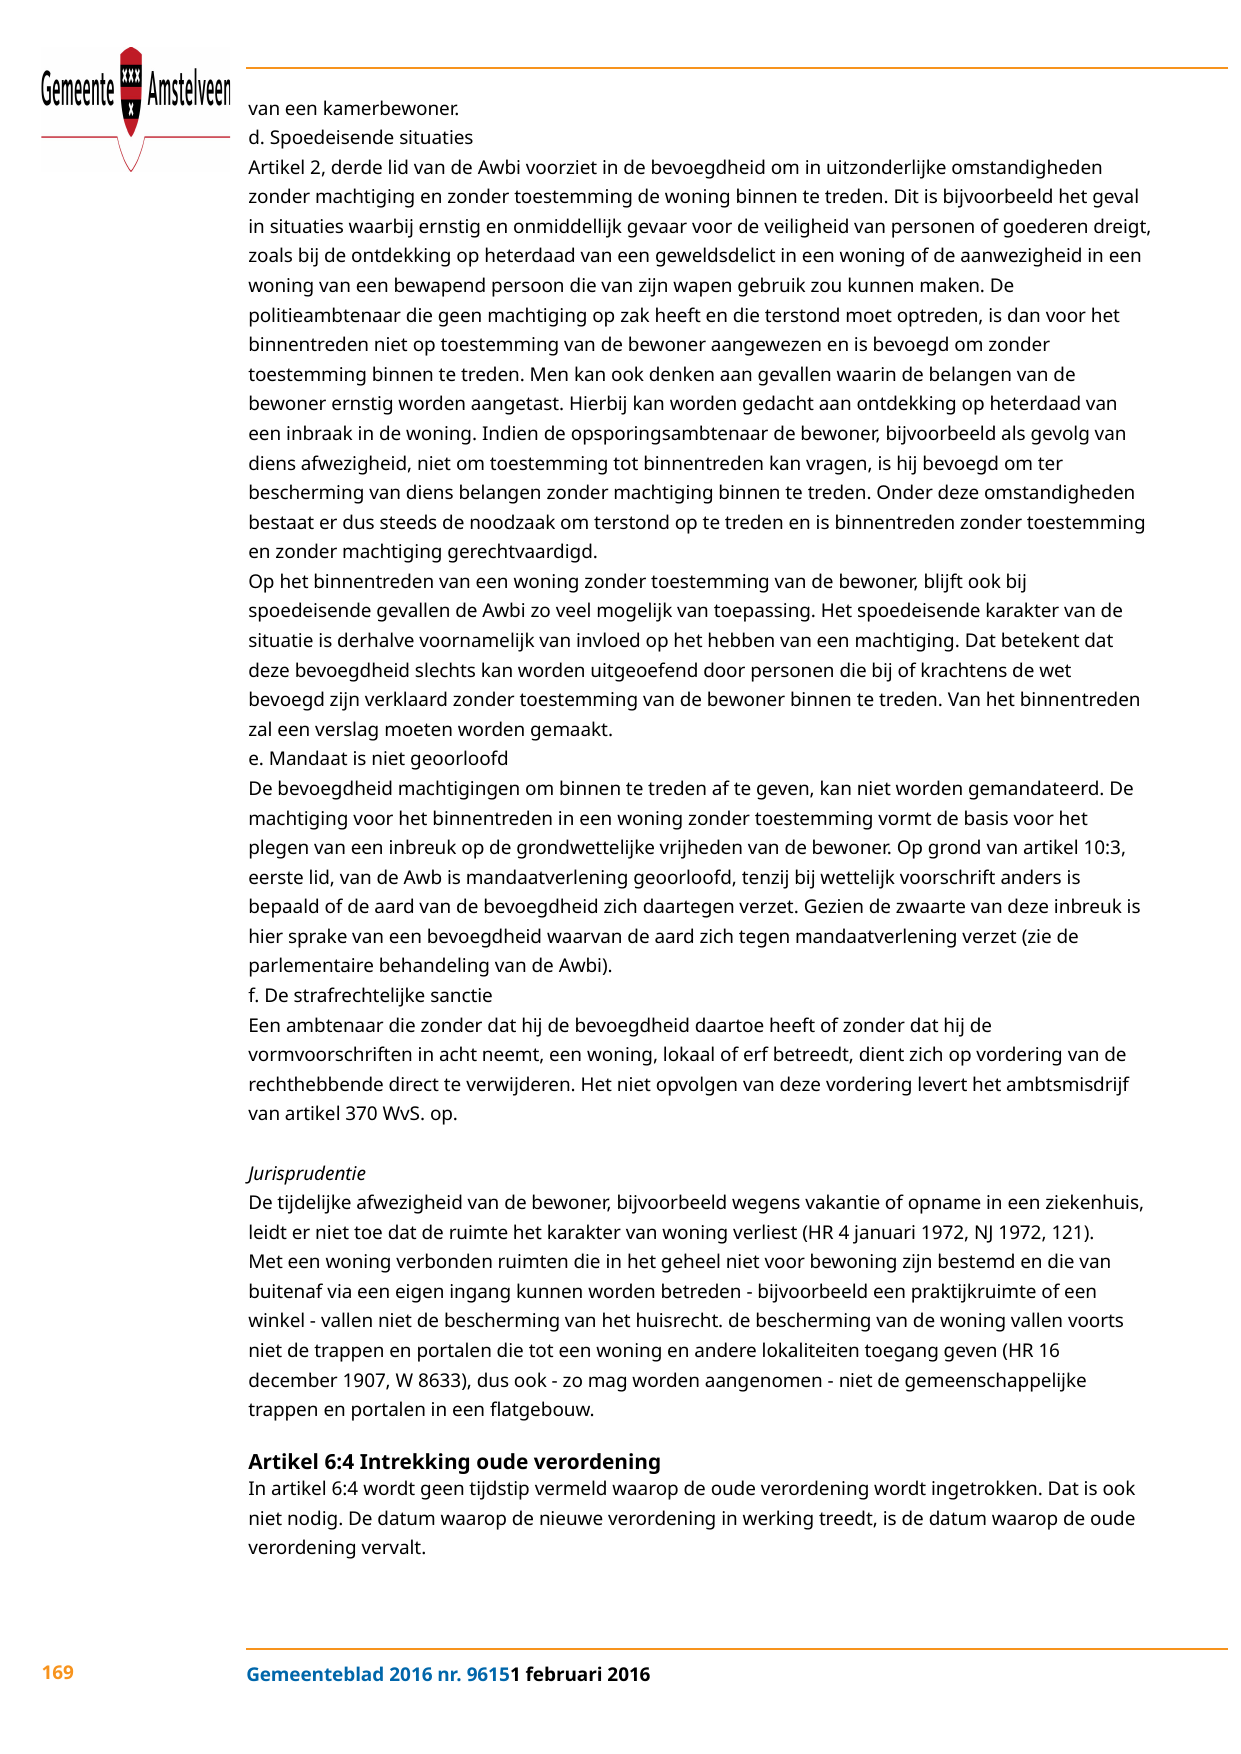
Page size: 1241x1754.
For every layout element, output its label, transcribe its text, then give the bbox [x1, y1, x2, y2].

text d. Spoedeisende situaties [248, 124, 1152, 150]
text Met een woning verbonden ruimten die in het geheel niet voor bewoning zijn bestemd en die van buitenaf via een eigen ingang kunnen worden betreden - bijvoorbeeld een praktijkruimte of een winkel - vallen niet de bescherming van het huisrecht. de bescherming van de woning vallen voorts niet de trappen en portalen die tot een woning en andere lokaliteiten toegang geven (HR 16 december 1907, W 8633), dus ook - zo mag worden aangenomen - niet de gemeenschappelijke trappen en portalen in een flatgebouw. [248, 1248, 1152, 1422]
text e. Mandaat is niet geoorloofd [248, 746, 1152, 771]
text De bevoegdheid machtigingen om binnen te treden af te geven, kan niet worden gemandateerd. De machtiging voor het binnentreden in een woning zonder toestemming vormt de basis voor het plegen van een inbreuk op de grondwettelijke vrijheden van de bewoner. Op grond van artikel 10:3, eerste lid, van de Awb is mandaatverlening geoorloofd, tenzij bij wettelijk voorschrift anders is bepaald of de aard van de bevoegdheid zich daartegen verzet. Gezien de zwaarte van deze inbreuk is hier sprake van een bevoegdheid waarvan de aard zich tegen mandaatverlening verzet (zie de parlementaire behandeling van de Awbi). [248, 775, 1152, 978]
text Artikel 2, derde lid van de Awbi voorziet in de bevoegdheid om in uitzonderlijke omstandigheden zonder machtiging en zonder toestemming de woning binnen te treden. Dit is bijvoorbeeld het geval in situaties waarbij ernstig en onmiddellijk gevaar voor de veiligheid van personen of goederen dreigt, zoals bij de ontdekking op heterdaad van een geweldsdelict in een woning of de aanwezigheid in een woning van een bewapend persoon die van zijn wapen gebruik zou kunnen maken. De politieambtenaar die geen machtiging op zak heeft en die terstond moet optreden, is dan voor het binnentreden niet op toestemming van de bewoner aangewezen en is bevoegd om zonder toestemming binnen te treden. Men kan ook denken aan gevallen waarin de belangen van de bewoner ernstig worden aangetast. Hierbij kan worden gedacht aan ontdekking op heterdaad van een inbraak in de woning. Indien de opsporingsambtenaar de bewoner, bijvoorbeeld als gevolg van diens afwezigheid, niet om toestemming tot binnentreden kan vragen, is hij bevoegd om ter bescherming van diens belangen zonder machtiging binnen te treden. Onder deze omstandigheden bestaat er dus steeds de noodzaak om terstond op te treden en is binnentreden zonder toestemming en zonder machtiging gerechtvaardigd. [248, 154, 1152, 564]
text Artikel 6:4 Intrekking oude verordening [248, 1447, 1152, 1475]
text Een ambtenaar die zonder dat hij de bevoegdheid daartoe heeft of zonder dat hij de vormvoorschriften in acht neemt, een woning, lokaal of erf betreedt, dient zich op vordering van de rechthebbende direct te verwijderen. Het niet opvolgen van deze vordering levert het ambtsmisdrijf van artikel 370 WvS. op. [248, 1012, 1152, 1126]
text Op het binnentreden van een woning zonder toestemming van de bewoner, blijft ook bij spoedeisende gevallen de Awbi zo veel mogelijk van toepassing. Het spoedeisende karakter van de situatie is derhalve voornamelijk van invloed op het hebben van een machtiging. Dat betekent dat deze bevoegdheid slechts kan worden uitgeoefend door personen die bij of krachtens de wet bevoegd zijn verklaard zonder toestemming van de bewoner binnen te treden. Van het binnentreden zal een verslag moeten worden gemaakt. [248, 568, 1152, 742]
text In artikel 6:4 wordt geen tijdstip vermeld waarop de oude verordening wordt ingetrokken. Dat is ook niet nodig. De datum waarop de nieuwe verordening in werking treedt, is de datum waarop de oude verordening vervalt. [248, 1475, 1152, 1560]
picture [41, 47, 231, 172]
text Jurisprudentie [248, 1160, 1152, 1186]
text van een kamerbewoner. [248, 95, 1152, 121]
text De tijdelijke afwezigheid van de bewoner, bijvoorbeeld wegens vakantie of opname in een ziekenhuis, leidt er niet toe dat de ruimte het karakter van woning verliest (HR 4 januari 1972, NJ 1972, 121). [248, 1189, 1152, 1245]
text f. De strafrechtelijke sanctie [248, 982, 1152, 1008]
